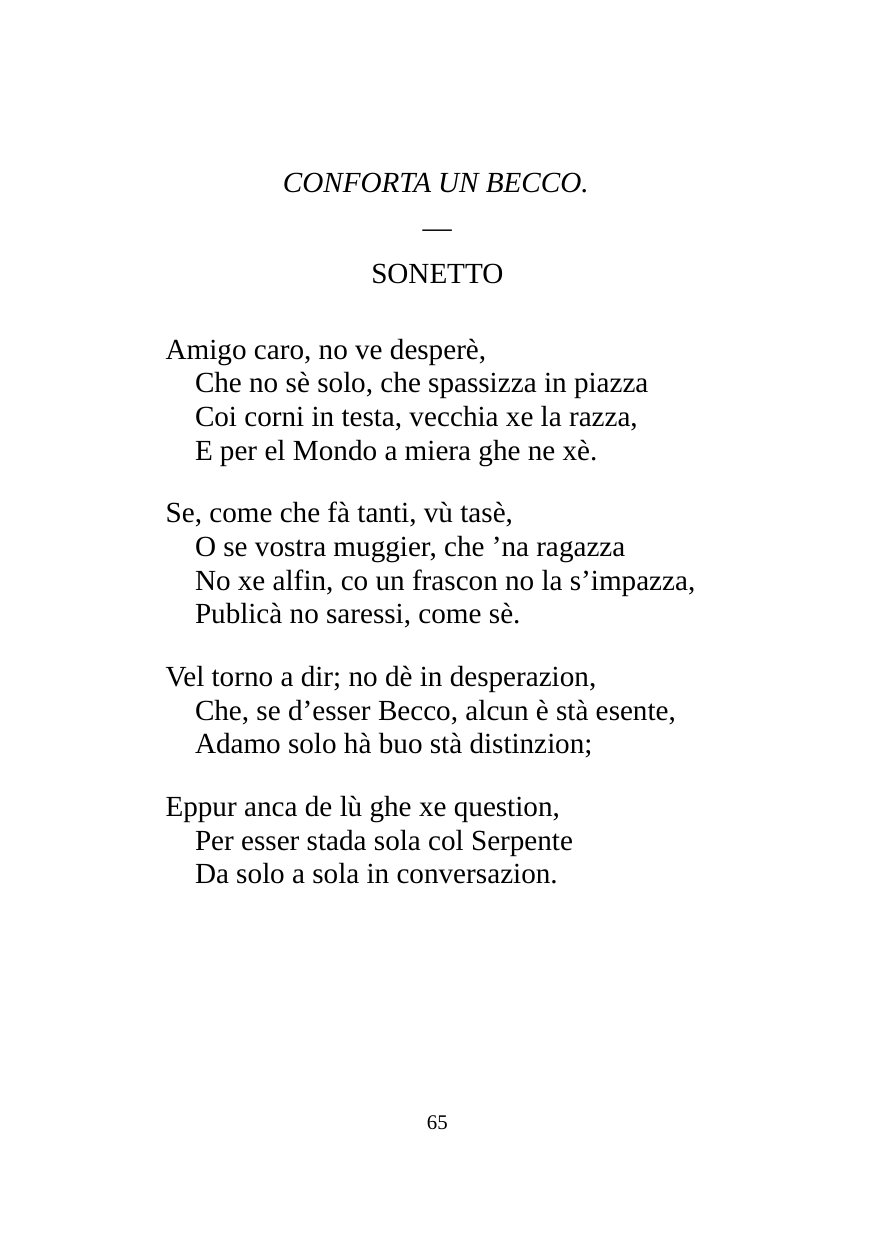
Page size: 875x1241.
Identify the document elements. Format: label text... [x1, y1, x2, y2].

text — [106, 211, 768, 244]
text Vel torno a dir; no dè in desperazion, Che, se d’esser Becco, alcun è stà esente, Adamo solo hà buo stà distinzion; [165, 659, 768, 760]
text Se, come che fà tanti, vù tasè, O se vostra muggier, che ’na ragazza No xe alfin, co un frascon no la s’impazza, Publicà no saressi, come sè. [165, 496, 768, 630]
subtitle CONFORTA UN BECCO. [106, 165, 768, 199]
text Amigo caro, no ve desperè, Che no sè solo, che spassizza in piazza Coi corni in testa, vecchia xe la razza, E per el Mondo a miera ghe ne xè. [165, 332, 768, 466]
text SONETTO [106, 257, 768, 290]
text Eppur anca de lù ghe xe question, Per esser stada sola col Serpente Da solo a sola in conversazion. [165, 789, 768, 890]
